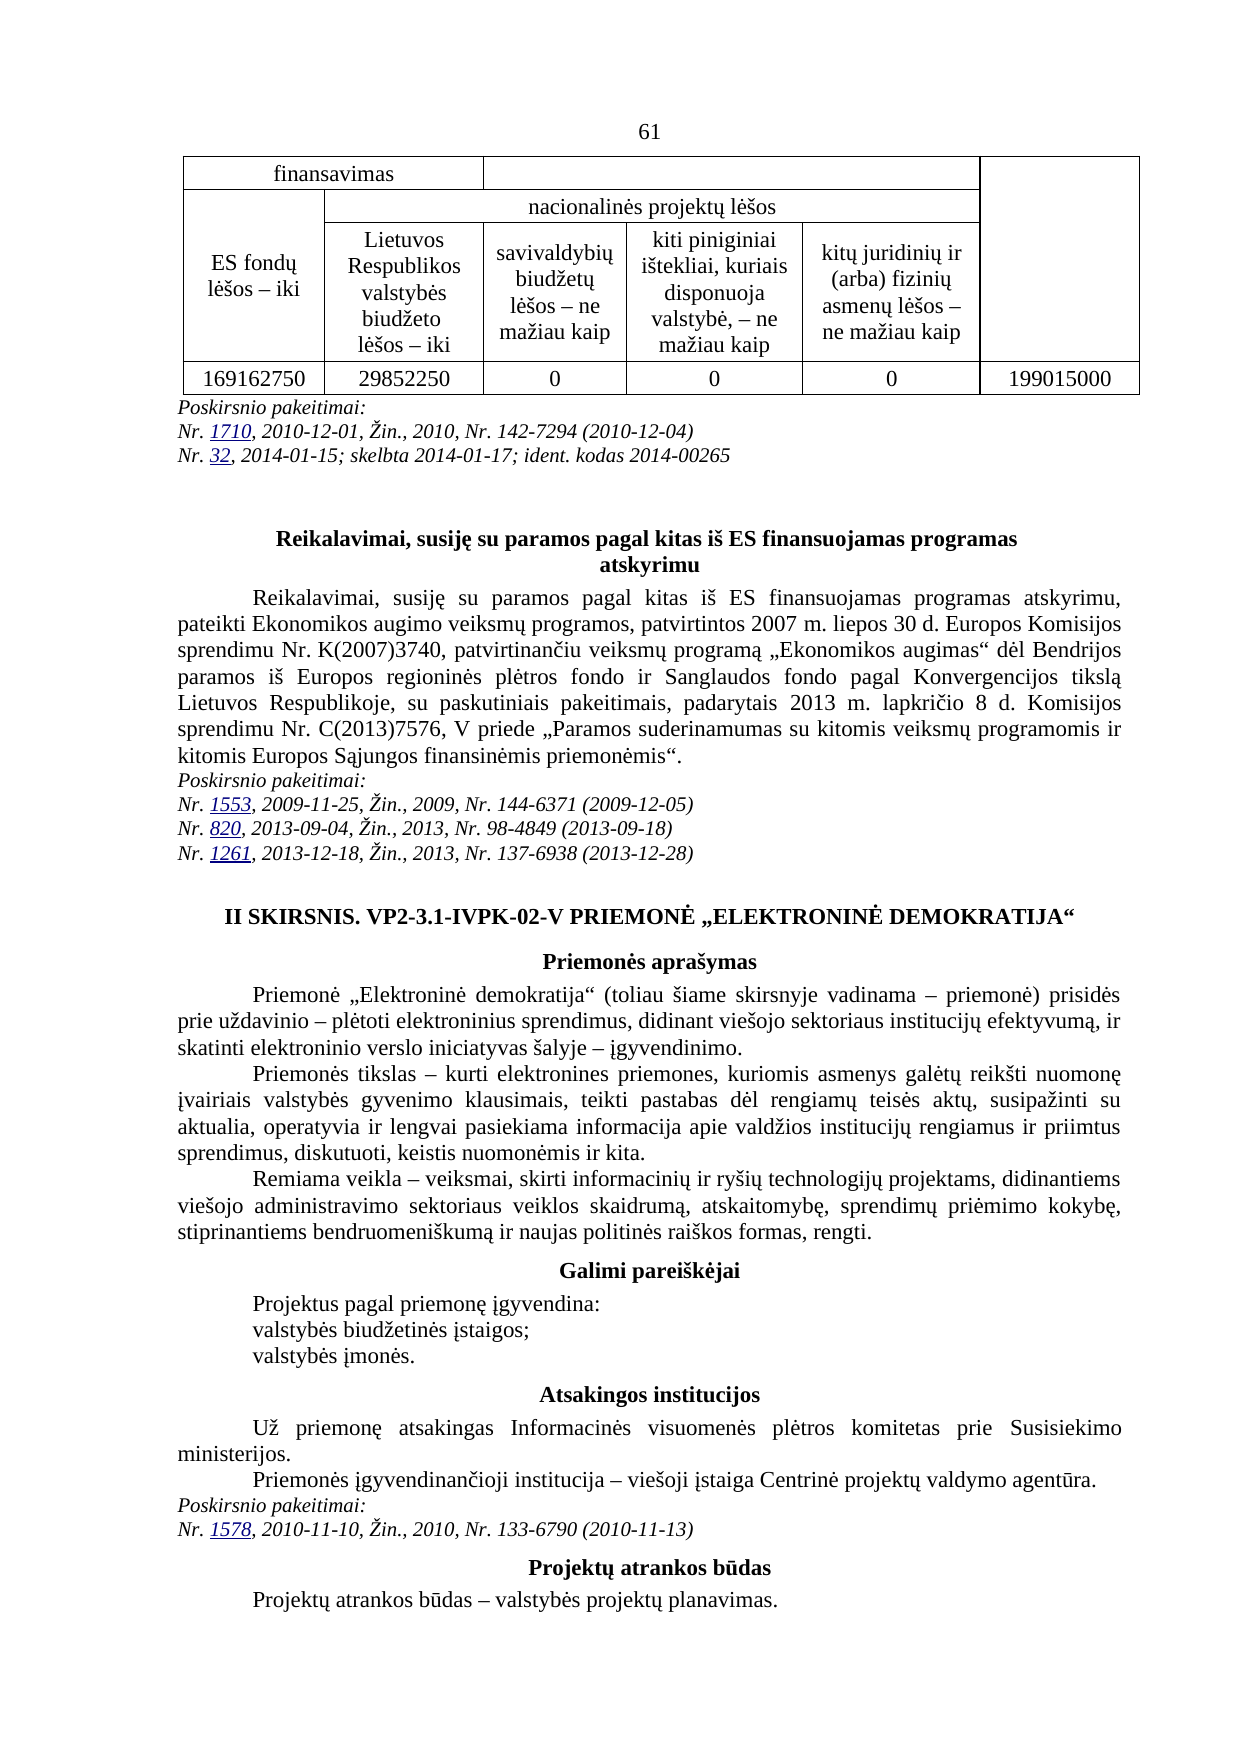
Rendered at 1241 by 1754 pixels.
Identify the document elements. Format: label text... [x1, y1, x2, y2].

text Reikalavimai, susiję su paramos pagal kitas iš ES finansuojamas programas atskyrimu, pateikti Ekonomikos augimo veiksmų programos, patvirtintos 2007 m. liepos 30 d. Europos Komisijos sprendimu Nr. K(2007)3740, patvirtinančiu veiksmų programą „Ekonomikos augimas“ dėl Bendrijos paramos iš Europos regioninės plėtros fondo ir Sanglaudos fondo pagal Konvergencijos tikslą Lietuvos Respublikoje, su paskutiniais pakeitimais, padarytais 2013 m. lapkričio 8 d. Komisijos sprendimu Nr. C(2013)7576, V priede „Paramos suderinamumas su kitomis veiksmų programomis ir kitomis Europos Sąjungos finansinėmis priemonėmis“. [177, 584, 1122, 768]
text Priemonės tikslas – kurti elektronines priemones, kuriomis asmenys galėtų reikšti nuomonę įvairiais valstybės gyvenimo klausimais, teikti pastabas dėl rengiamų teisės aktų, susipažinti su aktualia, operatyvia ir lengvai pasiekiama informacija apie valdžios institucijų rengiamus ir priimtus sprendimus, diskutuoti, keistis nuomonėmis ir kita. [177, 1060, 1122, 1166]
text Nr. 32, 2014-01-15; skelbta 2014-01-17; ident. kodas 2014-00265 [177, 443, 1122, 467]
text valstybės įmonės. [177, 1342, 1122, 1369]
table_cell 0 [803, 362, 979, 394]
table_cell ES fondų lėšos – iki [184, 190, 324, 361]
text Poskirsnio pakeitimai: [177, 768, 1122, 792]
text Nr. 1710, 2010-12-01, Žin., 2010, Nr. 142-7294 (2010-12-04) [177, 419, 1122, 443]
text Nr. 1261, 2013-12-18, Žin., 2013, Nr. 137-6938 (2013-12-28) [177, 840, 1122, 864]
subtitle II SKIRSNIS. VP2-3.1-IVPK-02-V PRIEMONĖ „ELEKTRONINĖ DEMOKRATIJA“ [177, 903, 1122, 930]
text Projektus pagal priemonę įgyvendina: [177, 1290, 1122, 1316]
text Priemonės aprašymas [177, 948, 1122, 975]
table_cell 29852250 [325, 362, 483, 394]
text Už priemonę atsakingas Informacinės visuomenės plėtros komitetas prie Susisiekimo ministerijos. [177, 1414, 1122, 1467]
table_header finansavimas [184, 157, 483, 189]
text Priemonė „Elektroninė demokratija“ (toliau šiame skirsnyje vadinama – priemonė) prisidės prie uždavinio – plėtoti elektroninius sprendimus, didinant viešojo sektoriaus institucijų efektyvumą, ir skatinti elektroninio verslo iniciatyvas šalyje – įgyvendinimo. [177, 981, 1122, 1060]
table_cell 0 [627, 362, 802, 394]
text Projektų atrankos būdas [177, 1553, 1122, 1580]
text valstybės biudžetinės įstaigos; [177, 1316, 1122, 1342]
text Poskirsnio pakeitimai: [177, 395, 1122, 419]
text Nr. 1578, 2010-11-10, Žin., 2010, Nr. 133-6790 (2010-11-13) [177, 1517, 1122, 1541]
text Atsakingos institucijos [177, 1381, 1122, 1408]
table_cell kiti piniginiai ištekliai, kuriais disponuoja valstybė, – ne mažiau kaip [627, 223, 802, 361]
text Priemonės įgyvendinančioji institucija – viešoji įstaiga Centrinė projektų valdymo agentūra. [177, 1467, 1122, 1493]
table_cell Lietuvos Respublikos valstybės biudžeto lėšos – iki [325, 223, 483, 361]
table_header [981, 157, 1139, 361]
table_cell 0 [484, 362, 626, 394]
text Galimi pareiškėjai [177, 1257, 1122, 1283]
text Poskirsnio pakeitimai: [177, 1493, 1122, 1517]
table_cell kitų juridinių ir (arba) fizinių asmenų lėšos – ne mažiau kaip [803, 223, 979, 361]
table_cell savivaldybių biudžetų lėšos – ne mažiau kaip [484, 223, 626, 361]
table_cell 199015000 [981, 362, 1139, 394]
text Nr. 1553, 2009-11-25, Žin., 2009, Nr. 144-6371 (2009-12-05) [177, 792, 1122, 816]
table_cell nacionalinės projektų lėšos [325, 190, 979, 222]
table_header [484, 157, 979, 189]
text Projektų atrankos būdas – valstybės projektų planavimas. [177, 1586, 1122, 1612]
table_cell 169162750 [184, 362, 324, 394]
text Reikalavimai, susiję su paramos pagal kitas iš ES finansuojamas programas atskyrimu [177, 525, 1122, 577]
text Remiama veikla – veiksmai, skirti informacinių ir ryšių technologijų projektams, didinantiems viešojo administravimo sektoriaus veiklos skaidrumą, atskaitomybę, sprendimų priėmimo kokybę, stiprinantiems bendruomeniškumą ir naujas politinės raiškos formas, rengti. [177, 1166, 1122, 1244]
text Nr. 820, 2013-09-04, Žin., 2013, Nr. 98-4849 (2013-09-18) [177, 816, 1122, 840]
